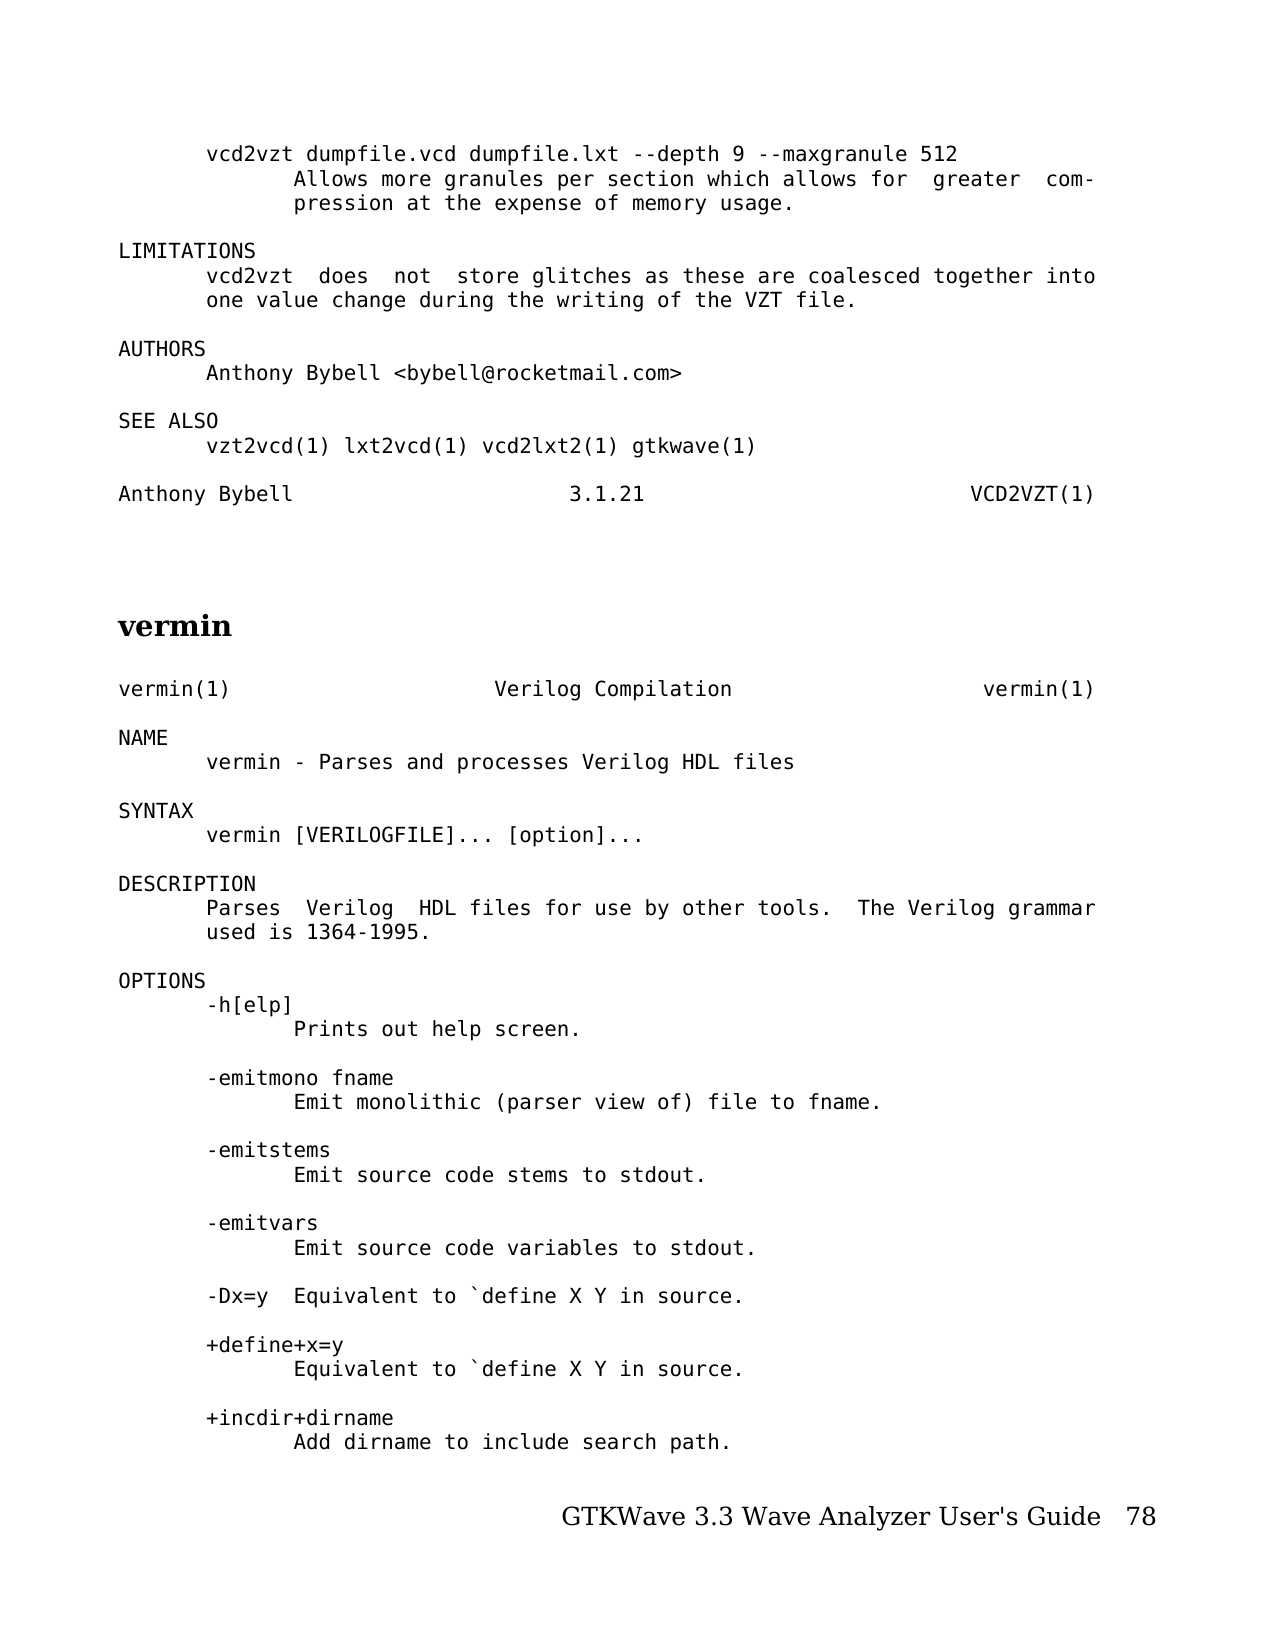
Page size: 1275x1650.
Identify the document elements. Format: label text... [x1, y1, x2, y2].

text Anthony Bybell <bybell@rocketmail.com> [118, 361, 1157, 385]
text LIMITATIONS [118, 239, 1157, 264]
text Emit source code stems to stdout. [118, 1163, 1157, 1187]
text DESCRIPTION [118, 872, 1157, 896]
text +incdir+dirname [118, 1406, 1157, 1430]
text NAME [118, 726, 1157, 750]
text SYNTAX [118, 799, 1157, 823]
text vcd2vzt dumpfile.vcd dumpfile.lxt --depth 9 --maxgranule 512 [118, 142, 1157, 167]
text -h[elp] [118, 993, 1157, 1017]
text vzt2vcd(1) lxt2vcd(1) vcd2lxt2(1) gtkwave(1) [118, 434, 1157, 458]
text vermin [VERILOGFILE]... [option]... [118, 823, 1157, 847]
text -Dx=y Equivalent to `define X Y in source. [118, 1284, 1157, 1308]
text Add dirname to include search path. [118, 1430, 1157, 1454]
text vermin(1) Verilog Compilation vermin(1) [118, 677, 1157, 702]
text Prints out help screen. [118, 1017, 1157, 1041]
text Parses Verilog HDL files for use by other tools. The Verilog grammar [118, 896, 1157, 920]
text one value change during the writing of the VZT file. [118, 288, 1157, 312]
text Equivalent to `define X Y in source. [118, 1357, 1157, 1381]
text pression at the expense of memory usage. [118, 191, 1157, 215]
text Allows more granules per section which allows for greater com- [118, 167, 1157, 191]
text Emit source code variables to stdout. [118, 1236, 1157, 1260]
text Emit monolithic (parser view of) file to fname. [118, 1090, 1157, 1114]
text AUTHORS [118, 337, 1157, 361]
text vermin - Parses and processes Verilog HDL files [118, 750, 1157, 774]
subtitle vermin [118, 609, 1157, 643]
text SEE ALSO [118, 409, 1157, 434]
text -emitmono fname [118, 1066, 1157, 1090]
text +define+x=y [118, 1333, 1157, 1357]
text -emitvars [118, 1211, 1157, 1236]
text vcd2vzt does not store glitches as these are coalesced together into [118, 264, 1157, 288]
text OPTIONS [118, 969, 1157, 993]
text used is 1364-1995. [118, 920, 1157, 944]
text -emitstems [118, 1138, 1157, 1163]
text Anthony Bybell 3.1.21 VCD2VZT(1) [118, 482, 1157, 506]
